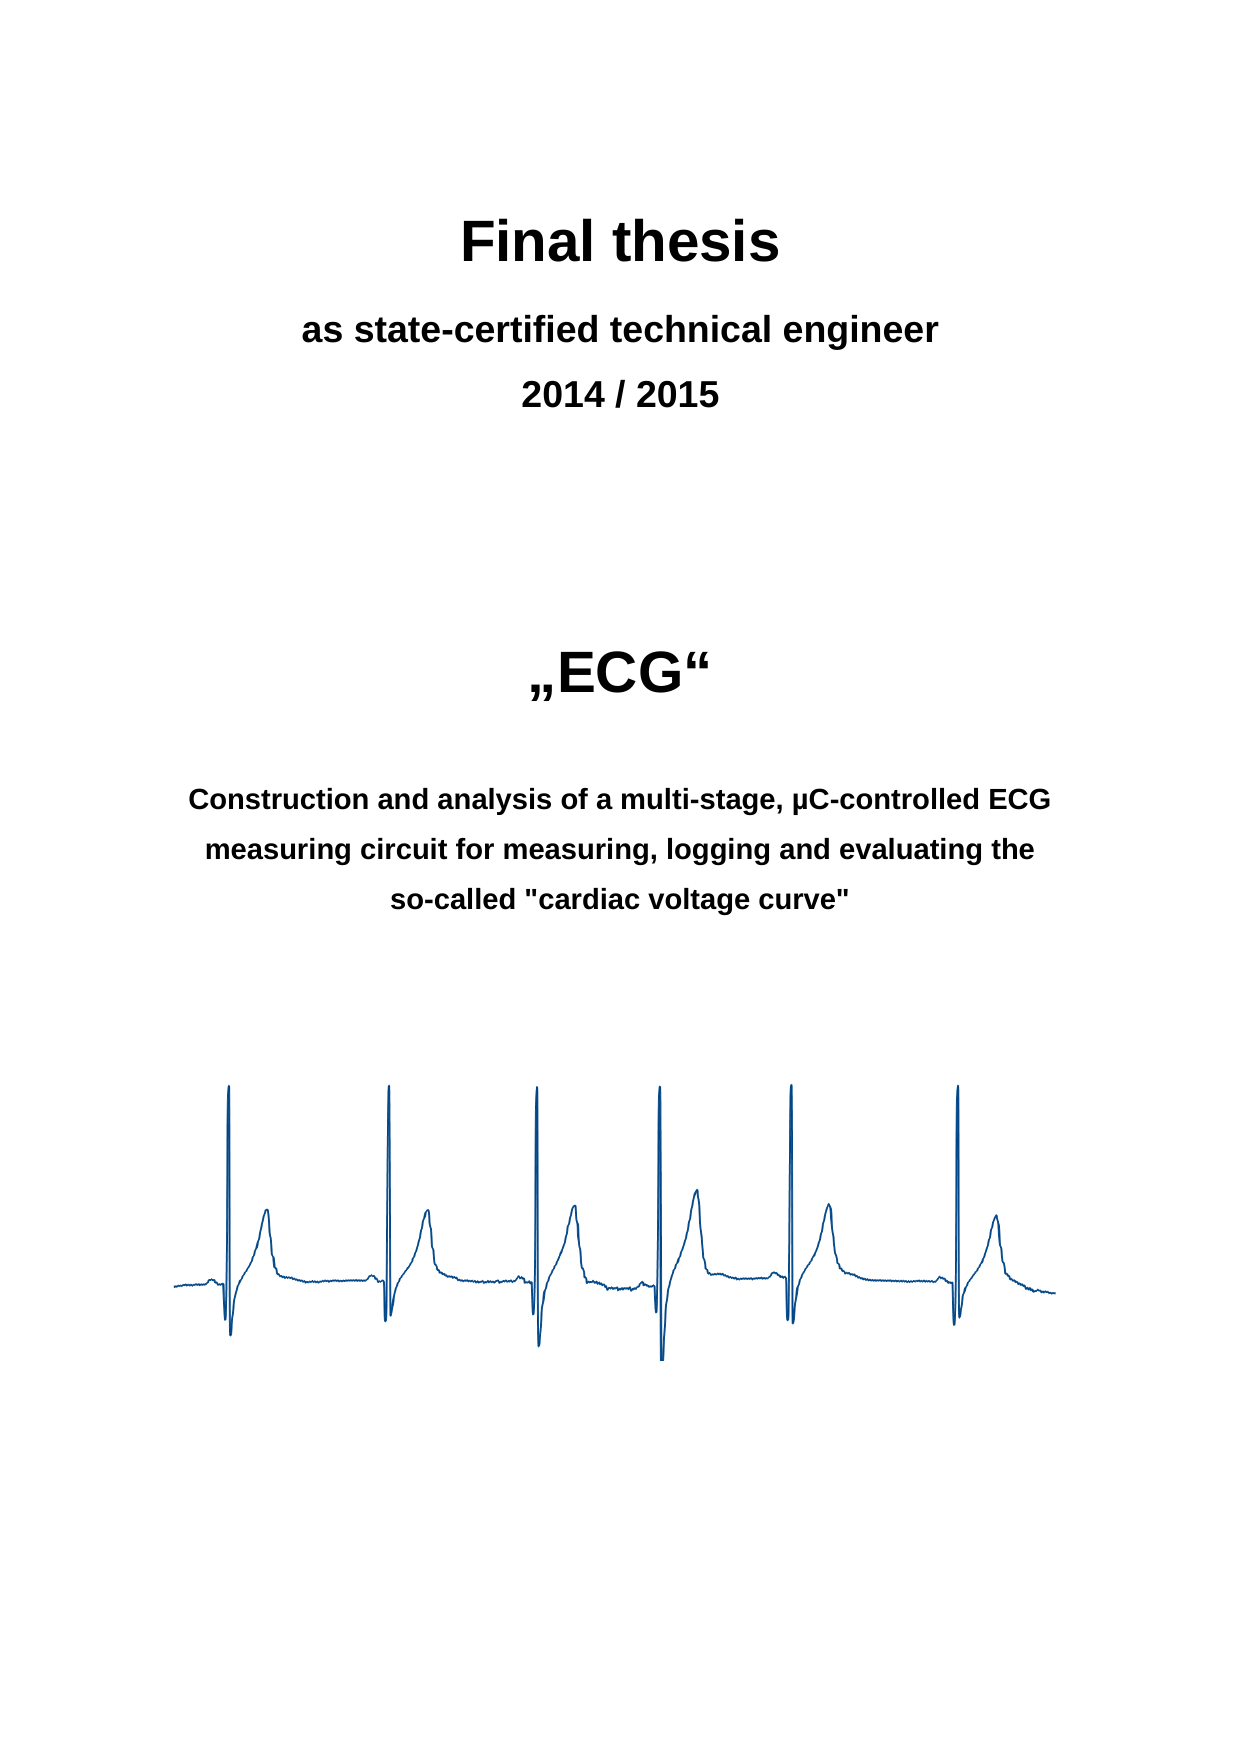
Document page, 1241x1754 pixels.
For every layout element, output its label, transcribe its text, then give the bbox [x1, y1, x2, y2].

text Final thesis [148, 207, 1092, 274]
text „ECG“ [148, 638, 1092, 705]
text so-called "cardiac voltage curve" [148, 882, 1092, 916]
text as state-certified technical engineer [148, 307, 1092, 351]
text Construction and analysis of a multi-stage, µC-controlled ECG measuring circuit for measuring, logging and evaluating the [148, 782, 1092, 866]
picture [173, 1060, 1056, 1361]
text 2014 / 2015 [148, 372, 1092, 415]
